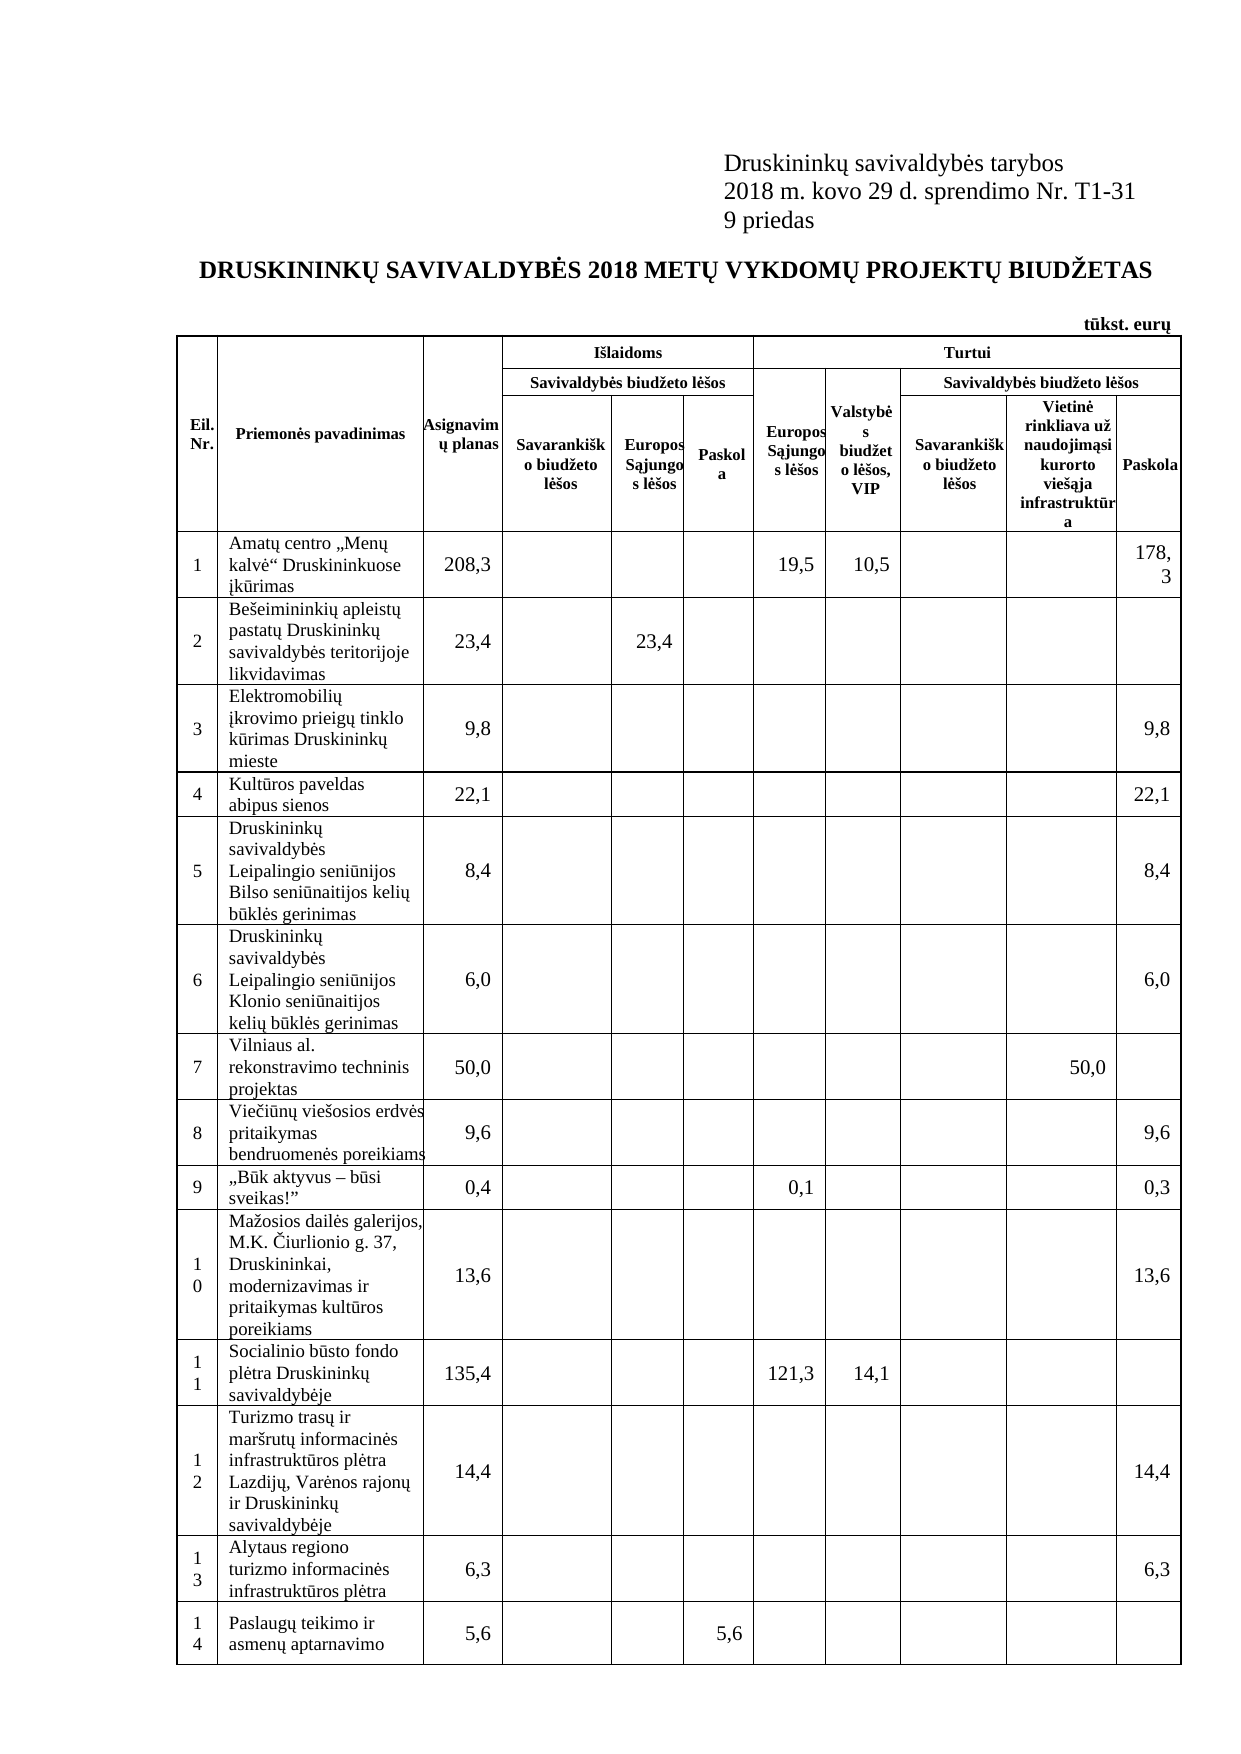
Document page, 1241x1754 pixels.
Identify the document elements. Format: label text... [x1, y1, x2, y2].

table_cell [754, 1100, 825, 1165]
table_cell 50,0 [1007, 1034, 1116, 1099]
table_cell [503, 1536, 611, 1601]
table_cell Paslaugų teikimo ir asmenų aptarnavimo [218, 1602, 423, 1664]
table_cell [503, 1166, 611, 1209]
table_cell 9,6 [424, 1100, 502, 1165]
table_cell Amatų centro „Menų kalvė“ Druskininkuose įkūrimas [218, 532, 423, 597]
table_cell 178,3 [1117, 532, 1180, 597]
table_cell 13 [178, 1536, 217, 1601]
table_cell [684, 1034, 753, 1099]
table_header Priemonės pavadinimas [218, 337, 423, 531]
table_cell [684, 1166, 753, 1209]
table_cell 7 [178, 1034, 217, 1099]
table_cell 13,6 [424, 1210, 502, 1339]
table_cell [612, 1340, 683, 1405]
table_cell 8,4 [424, 817, 502, 924]
table_cell [826, 598, 900, 684]
table_header Išlaidoms [503, 337, 753, 367]
text 2018 m. kovo 29 d. sprendimo Nr. T1-31 [177, 176, 1181, 205]
table_cell Savarankiško biudžeto lėšos [901, 396, 1006, 531]
table_cell [754, 817, 825, 924]
table_cell 135,4 [424, 1340, 502, 1405]
table_cell [1007, 1210, 1116, 1339]
text Druskininkų savivaldybės tarybos [177, 148, 1181, 176]
table_cell [1007, 1340, 1116, 1405]
table_cell 5,6 [424, 1602, 502, 1664]
table_cell 5,6 [684, 1602, 753, 1664]
table_cell Socialinio būsto fondo plėtra Druskininkų savivaldybėje [218, 1340, 423, 1405]
table_cell [503, 685, 611, 771]
table_cell [754, 1602, 825, 1664]
table_cell 22,1 [1117, 773, 1180, 816]
table_cell [503, 1406, 611, 1535]
table_header Asignavimų planas [424, 337, 502, 531]
table_cell 8 [178, 1100, 217, 1165]
table_cell [826, 1210, 900, 1339]
table_cell 0,1 [754, 1166, 825, 1209]
table_cell [901, 598, 1006, 684]
table_cell 6,0 [424, 925, 502, 1033]
table_cell [684, 1100, 753, 1165]
table_cell [612, 925, 683, 1033]
table_cell [754, 1406, 825, 1535]
table_cell 0,3 [1117, 1166, 1180, 1209]
table_cell [684, 1536, 753, 1601]
table_cell [1007, 1536, 1116, 1601]
table_cell 14,1 [826, 1340, 900, 1405]
table_cell [826, 1536, 900, 1601]
table_cell 14 [178, 1602, 217, 1664]
text DRUSKININKŲ SAVIVALDYBĖS 2018 METŲ VYKDOMŲ PROJEKTŲ BIUDŽETAS [177, 255, 1181, 284]
table_cell [503, 1100, 611, 1165]
table_cell „Būk aktyvus – būsi sveikas!” [218, 1166, 423, 1209]
table_cell [826, 1034, 900, 1099]
table_cell Bešeimininkių apleistų pastatų Druskininkų savivaldybės teritorijoje likvidavimas [218, 598, 423, 684]
table_cell [754, 1034, 825, 1099]
table_cell Paskola [684, 396, 753, 531]
table_cell 5 [178, 817, 217, 924]
table_cell [901, 1034, 1006, 1099]
table_cell 1 [178, 532, 217, 597]
table_cell 14,4 [1117, 1406, 1180, 1535]
table_cell 3 [178, 685, 217, 771]
table_cell Elektromobilių įkrovimo prieigų tinklo kūrimas Druskininkų mieste [218, 685, 423, 771]
table_cell 6,3 [424, 1536, 502, 1601]
table_cell [754, 925, 825, 1033]
table_cell Kultūros paveldas abipus sienos [218, 773, 423, 816]
table_cell [1007, 773, 1116, 816]
table_cell [1007, 1100, 1116, 1165]
table_cell [754, 598, 825, 684]
table_cell [1117, 1034, 1180, 1099]
table_cell [1117, 1340, 1180, 1405]
table_cell 23,4 [424, 598, 502, 684]
table_cell [1117, 598, 1180, 684]
table_cell Savarankiško biudžeto lėšos [503, 396, 611, 531]
table_cell [684, 1340, 753, 1405]
table_cell [1117, 1602, 1180, 1664]
table_cell [612, 685, 683, 771]
table_cell [901, 1100, 1006, 1165]
table_cell [754, 1536, 825, 1601]
table_cell [684, 532, 753, 597]
table_cell [1007, 532, 1116, 597]
table_cell 10,5 [826, 532, 900, 597]
table_cell [1007, 1602, 1116, 1664]
table_cell [901, 685, 1006, 771]
table_cell [754, 773, 825, 816]
table_cell [503, 1210, 611, 1339]
table_cell [503, 1340, 611, 1405]
table_cell [503, 598, 611, 684]
table_cell [612, 1602, 683, 1664]
table_cell [826, 1166, 900, 1209]
table_cell [1007, 685, 1116, 771]
table_cell [826, 817, 900, 924]
table_cell [901, 532, 1006, 597]
table_cell [754, 685, 825, 771]
table_cell Alytaus regiono turizmo informacinės infrastruktūros plėtra [218, 1536, 423, 1601]
table_cell [684, 773, 753, 816]
table_cell [503, 773, 611, 816]
table_cell Viečiūnų viešosios erdvės pritaikymas bendruomenės poreikiams [218, 1100, 423, 1165]
table_cell [612, 532, 683, 597]
table_cell [684, 598, 753, 684]
table_cell 50,0 [424, 1034, 502, 1099]
table_cell [826, 773, 900, 816]
table_cell Savivaldybės biudžeto lėšos [503, 369, 753, 395]
table_header Turtui [754, 337, 1180, 367]
table_cell [612, 1210, 683, 1339]
table_cell [503, 925, 611, 1033]
table_cell 9,6 [1117, 1100, 1180, 1165]
table_cell [1007, 598, 1116, 684]
table_cell 19,5 [754, 532, 825, 597]
table_cell [503, 1602, 611, 1664]
table_cell 13,6 [1117, 1210, 1180, 1339]
table_cell [901, 1406, 1006, 1535]
table_cell [901, 1340, 1006, 1405]
table_cell 6 [178, 925, 217, 1033]
table_cell [754, 1210, 825, 1339]
table_cell Turizmo trasų ir maršrutų informacinės infrastruktūros plėtra Lazdijų, Varėnos rajonų ir Druskininkų savivaldybėje [218, 1406, 423, 1535]
table_cell 4 [178, 773, 217, 816]
table_cell [901, 1536, 1006, 1601]
table_cell 6,3 [1117, 1536, 1180, 1601]
table_cell 9,8 [1117, 685, 1180, 771]
table_cell 11 [178, 1340, 217, 1405]
text tūkst. eurų [177, 313, 1171, 334]
table_cell Druskininkų savivaldybės Leipalingio seniūnijos Klonio seniūnaitijos kelių būklės gerinimas [218, 925, 423, 1033]
table_cell [901, 1166, 1006, 1209]
table_cell Vilniaus al. rekonstravimo techninis projektas [218, 1034, 423, 1099]
table_cell [901, 1602, 1006, 1664]
table_cell 9 [178, 1166, 217, 1209]
table_cell 0,4 [424, 1166, 502, 1209]
table_cell [826, 1100, 900, 1165]
table_cell [901, 925, 1006, 1033]
table_cell Vietinė rinkliava už naudojimąsi kurorto viešąja infrastruktūra [1007, 396, 1116, 531]
table_cell 22,1 [424, 773, 502, 816]
table_cell 6,0 [1117, 925, 1180, 1033]
table_cell [612, 1100, 683, 1165]
table_cell 8,4 [1117, 817, 1180, 924]
table_cell [612, 1536, 683, 1601]
table_cell [612, 1166, 683, 1209]
table_cell [503, 817, 611, 924]
table_cell [826, 925, 900, 1033]
table_cell [612, 817, 683, 924]
table_header Eil. Nr. [178, 337, 217, 531]
table_cell [826, 1602, 900, 1664]
text 9 priedas [177, 205, 1181, 234]
table_cell Mažosios dailės galerijos, M.K. Čiurlionio g. 37, Druskininkai, modernizavimas ir pritaikymas kultūros poreikiams [218, 1210, 423, 1339]
table_cell [684, 1210, 753, 1339]
table_cell 12 [178, 1406, 217, 1535]
table_cell 14,4 [424, 1406, 502, 1535]
table_cell 23,4 [612, 598, 683, 684]
table_cell [503, 532, 611, 597]
table_cell [503, 1034, 611, 1099]
table_cell Paskola [1117, 396, 1180, 531]
table_cell [901, 817, 1006, 924]
table_cell Druskininkų savivaldybės Leipalingio seniūnijos Bilso seniūnaitijos kelių būklės gerinimas [218, 817, 423, 924]
table_cell Savivaldybės biudžeto lėšos [901, 369, 1180, 395]
table_cell [612, 1034, 683, 1099]
table_cell 9,8 [424, 685, 502, 771]
table_cell [826, 685, 900, 771]
table_cell [1007, 1166, 1116, 1209]
table_cell [1007, 817, 1116, 924]
table_cell Europos Sąjungos lėšos [612, 396, 683, 531]
table_cell 10 [178, 1210, 217, 1339]
table_cell 121,3 [754, 1340, 825, 1405]
table_cell 2 [178, 598, 217, 684]
table_cell [612, 1406, 683, 1535]
table_cell Europos Sąjungos lėšos [754, 369, 825, 531]
table_cell [901, 773, 1006, 816]
table_cell [826, 1406, 900, 1535]
table_cell [684, 685, 753, 771]
table_cell [684, 817, 753, 924]
table_cell [684, 1406, 753, 1535]
table_cell [1007, 1406, 1116, 1535]
table_cell Valstybės biudžeto lėšos, VIP [826, 369, 900, 531]
table_cell [1007, 925, 1116, 1033]
table_cell [612, 773, 683, 816]
table_cell 208,3 [424, 532, 502, 597]
table_cell [901, 1210, 1006, 1339]
table_cell [684, 925, 753, 1033]
